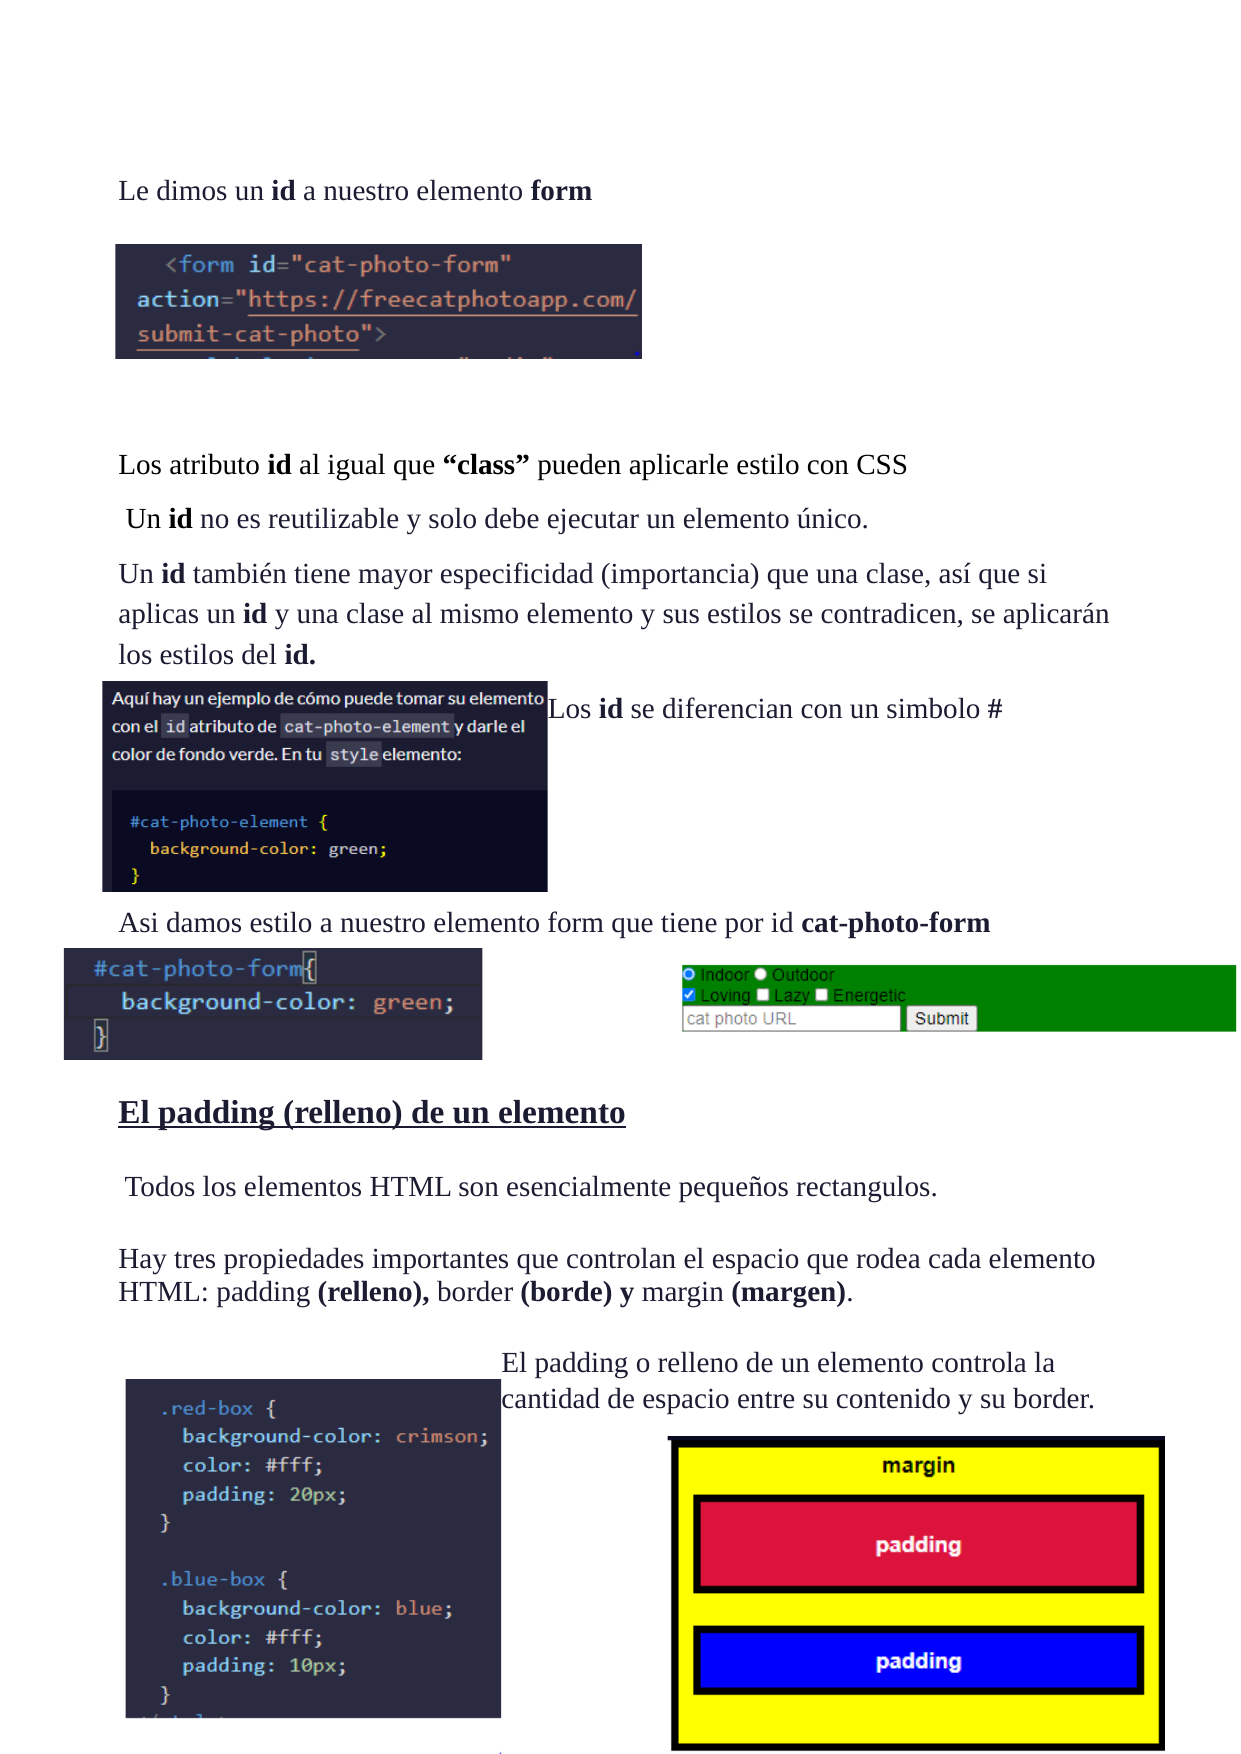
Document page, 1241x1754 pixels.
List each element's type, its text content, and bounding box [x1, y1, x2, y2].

text Asi damos estilo a nuestro elemento form que tiene por id cat-photo-form [118, 905, 1122, 939]
text Un id no es reutilizable y solo debe ejecutar un elemento único. [118, 502, 1122, 535]
text Todos los elementos HTML son esencialmente pequeños rectangulos. [118, 1169, 1122, 1203]
text El padding o relleno de un elemento controla la cantidad de espacio entre su contenido y su border. [118, 1342, 1122, 1415]
text El padding (relleno) de un elemento [118, 1092, 1122, 1131]
text Los atributo id al igual que “class” pueden aplicarle estilo con CSS [118, 447, 1122, 480]
text Un id también tiene mayor especificidad (importancia) que una clase, así que si aplicas un id y una clase al mismo elemento y sus estilos se contradicen, se aplicarán los estilos del id. [118, 556, 1122, 670]
text Le dimos un id a nuestro elemento form [118, 173, 1122, 206]
text Los id se diferencian con un simbolo # [548, 692, 1122, 725]
text Hay tres propiedades importantes que controlan el espacio que rodea cada elemento HTML: padding (relleno), border (borde) y margin (margen). [118, 1241, 1122, 1308]
